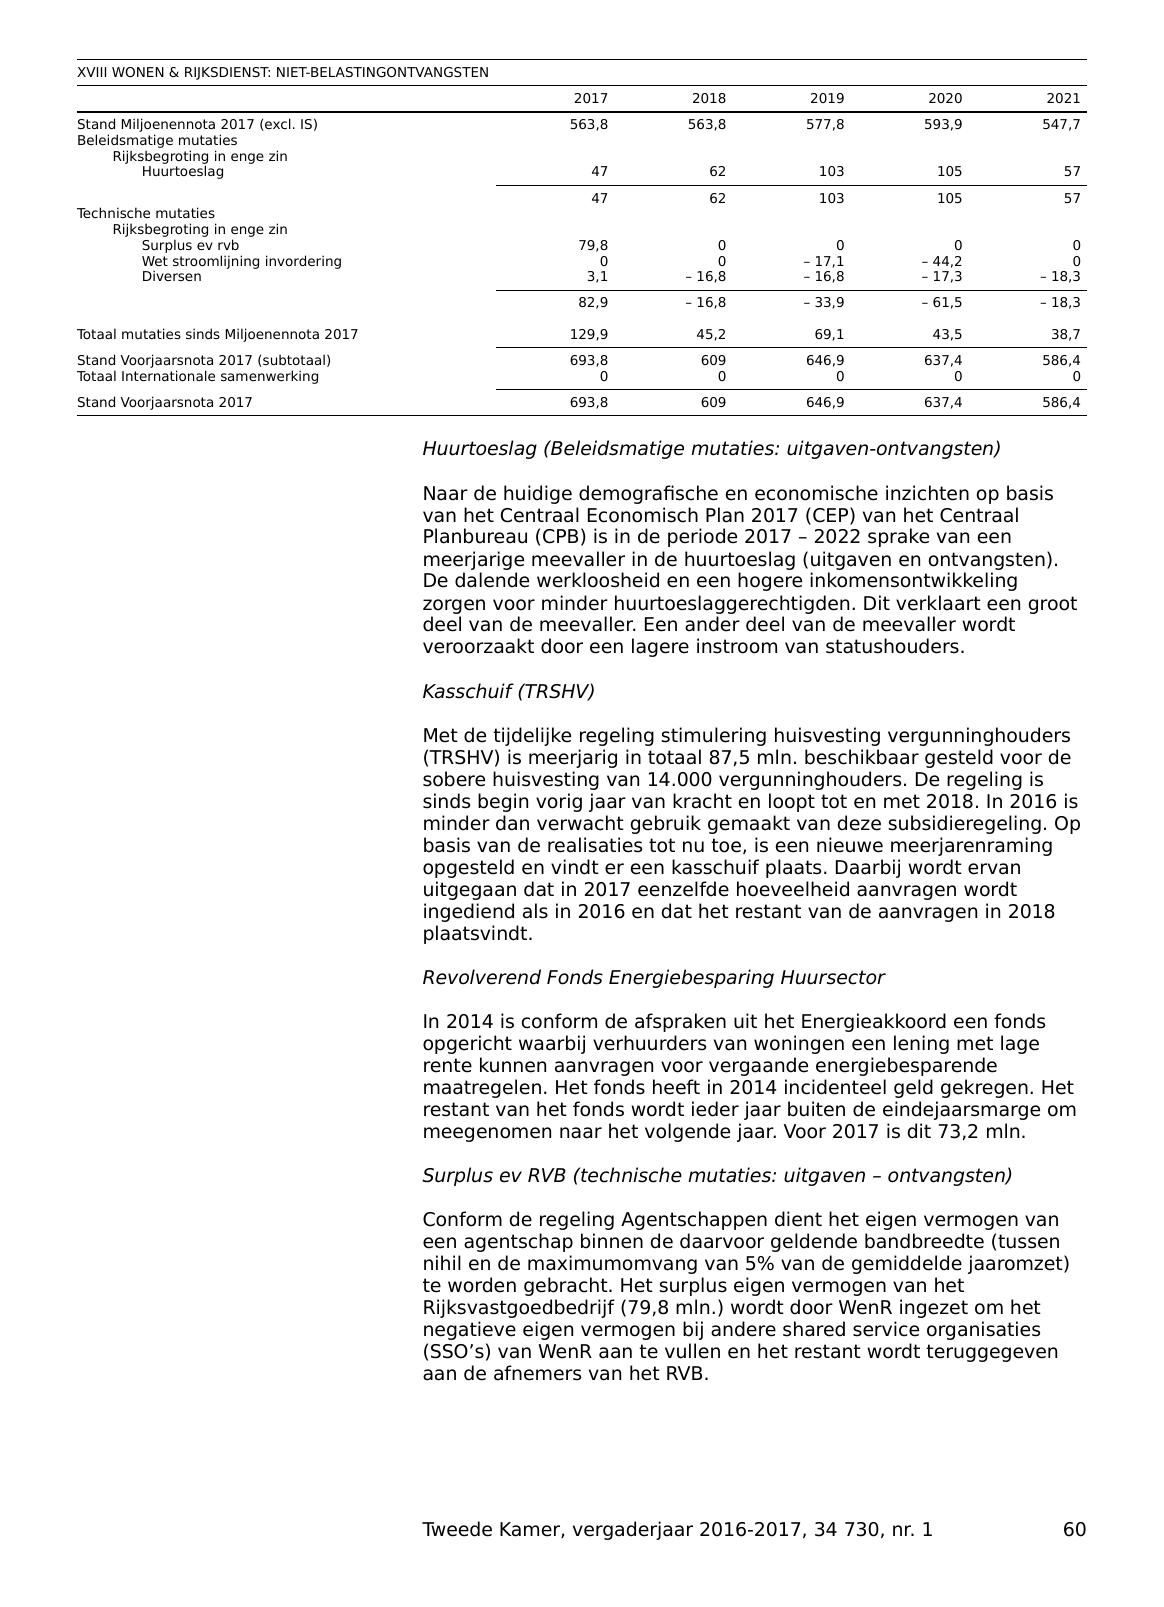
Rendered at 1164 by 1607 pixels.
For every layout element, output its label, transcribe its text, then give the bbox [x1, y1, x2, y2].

subtitle Surplus ev RVB (technische mutaties: uitgaven – ontvangsten) [422, 1165, 1087, 1187]
table_header XVIII WONEN & RIJKSDIENST: NIET-BELASTINGONTVANGSTEN [77, 60, 1087, 85]
table_cell – 33,9 [732, 291, 850, 311]
table_cell 103 [732, 186, 850, 206]
table_cell Stand Voorjaarsnota 2017 (subtotaal) [77, 347, 496, 368]
table_cell 2018 [614, 86, 732, 111]
table_cell 0 [614, 238, 732, 253]
table_cell 2019 [732, 86, 850, 111]
table_cell 47 [496, 164, 614, 185]
table_cell 609 [614, 348, 732, 368]
table_cell 2020 [850, 86, 968, 111]
table_cell [496, 206, 614, 222]
table_cell 57 [969, 186, 1087, 206]
table_cell 82,9 [496, 291, 614, 311]
table_cell 0 [614, 369, 732, 389]
table_cell 62 [614, 164, 732, 185]
table_cell 79,8 [496, 238, 614, 253]
table_cell Stand Miljoenennota 2017 (excl. IS) [77, 113, 496, 133]
table_cell [732, 206, 850, 222]
table_cell [77, 311, 106, 327]
table_cell [106, 290, 136, 311]
table_cell [496, 222, 614, 238]
table_cell 69,1 [732, 327, 850, 347]
table_cell [732, 133, 850, 148]
table_cell [106, 253, 136, 269]
table_cell [136, 185, 496, 206]
table_cell Wet stroomlijning invordering [136, 253, 496, 269]
table_cell [106, 185, 136, 206]
table_cell 586,4 [969, 390, 1087, 415]
table_cell 0 [496, 369, 614, 389]
table_cell [969, 133, 1087, 148]
table_cell [969, 311, 1087, 327]
table_cell 3,1 [496, 269, 614, 289]
text Met de tijdelijke regeling stimulering huisvesting vergunninghouders (TRSHV) is meerjarig in totaal 87,5 mln. beschikbaar gesteld voor de sobere huisvesting van 14.000 vergunninghouders. De regeling is sinds begin vorig jaar van kracht en loopt tot en met 2018. In 2016 is minder dan verwacht gebruik gemaakt van deze subsidieregeling. Op basis van de realisaties tot nu toe, is een nieuwe meerjarenraming opgesteld en vindt er een kasschuif plaats. Daarbij wordt ervan uitgegaan dat in 2017 eenzelfde hoeveelheid aanvragen wordt ingediend als in 2016 en dat het restant van de aanvragen in 2018 plaatsvindt. [422, 725, 1087, 944]
table_cell Totaal Internationale samenwerking [77, 369, 496, 389]
table_cell – 18,3 [969, 291, 1087, 311]
table_cell 0 [732, 369, 850, 389]
table_cell Technische mutaties [77, 206, 496, 222]
table_cell 105 [850, 164, 968, 185]
table_cell 2021 [969, 86, 1087, 111]
table_cell [106, 164, 136, 185]
table_cell – 16,8 [614, 291, 732, 311]
table_cell [136, 311, 496, 327]
table_cell [77, 253, 106, 269]
table_cell [77, 164, 106, 185]
table_cell 646,9 [732, 348, 850, 368]
table_cell [850, 311, 968, 327]
table_cell 0 [850, 369, 968, 389]
table_cell 593,9 [850, 113, 968, 133]
table_cell [732, 149, 850, 164]
table_cell [850, 133, 968, 148]
table_cell 693,8 [496, 390, 614, 415]
table_cell 105 [850, 186, 968, 206]
table_cell [106, 238, 136, 253]
table_cell [77, 222, 106, 238]
subtitle Kasschuif (TRSHV) [422, 681, 1087, 702]
table_cell – 61,5 [850, 291, 968, 311]
table_cell 563,8 [614, 113, 732, 133]
table_cell – 16,8 [614, 269, 732, 289]
table_cell [969, 222, 1087, 238]
table_cell 38,7 [969, 327, 1087, 347]
table_cell 0 [732, 238, 850, 253]
table_cell 129,9 [496, 327, 614, 347]
table_cell [77, 86, 106, 111]
table_cell 47 [496, 186, 614, 206]
table_cell [136, 290, 496, 311]
table_cell Beleidsmatige mutaties [77, 133, 496, 148]
table_cell [969, 206, 1087, 222]
table_cell [106, 86, 136, 111]
table_cell Huurtoeslag [136, 164, 496, 185]
table_cell [850, 206, 968, 222]
table_cell 563,8 [496, 113, 614, 133]
table_cell [850, 222, 968, 238]
table_cell 547,7 [969, 113, 1087, 133]
table_cell 45,2 [614, 327, 732, 347]
table_cell [969, 149, 1087, 164]
table_cell 0 [850, 238, 968, 253]
table_cell Stand Voorjaarsnota 2017 [77, 389, 496, 415]
table_cell [614, 222, 732, 238]
table_cell 0 [614, 253, 732, 269]
table_cell [496, 149, 614, 164]
table_cell – 44,2 [850, 253, 968, 269]
table_cell 646,9 [732, 390, 850, 415]
table_cell Diversen [136, 269, 496, 289]
table_cell [732, 311, 850, 327]
table_cell [77, 269, 106, 289]
table_cell 0 [969, 253, 1087, 269]
table_cell 103 [732, 164, 850, 185]
table_cell – 17,1 [732, 253, 850, 269]
table_cell – 17,3 [850, 269, 968, 289]
table_cell [106, 269, 136, 289]
table_cell [614, 311, 732, 327]
table_cell [77, 238, 106, 253]
table_cell 57 [969, 164, 1087, 185]
table_cell [496, 311, 614, 327]
table_cell 2017 [496, 86, 614, 111]
table_cell – 16,8 [732, 269, 850, 289]
table_cell 0 [969, 238, 1087, 253]
table_cell [496, 133, 614, 148]
table_cell 586,4 [969, 348, 1087, 368]
table_cell [77, 185, 106, 206]
table_cell 0 [969, 369, 1087, 389]
text In 2014 is conform de afspraken uit het Energieakkoord een fonds opgericht waarbij verhuurders van woningen een lening met lage rente kunnen aanvragen voor vergaande energiebesparende maatregelen. Het fonds heeft in 2014 incidenteel geld gekregen. Het restant van het fonds wordt ieder jaar buiten de eindejaarsmarge om meegenomen naar het volgende jaar. Voor 2017 is dit 73,2 mln. [422, 1011, 1087, 1143]
table_cell 0 [496, 253, 614, 269]
table_cell 637,4 [850, 390, 968, 415]
table_cell 577,8 [732, 113, 850, 133]
table_cell 43,5 [850, 327, 968, 347]
table_cell 62 [614, 186, 732, 206]
table_cell Rijksbegroting in enge zin [106, 222, 496, 238]
table_cell [614, 149, 732, 164]
table_cell – 18,3 [969, 269, 1087, 289]
table_cell Rijksbegroting in enge zin [106, 149, 496, 164]
table_cell Surplus ev rvb [136, 238, 496, 253]
table_cell [136, 86, 496, 111]
table_cell [77, 290, 106, 311]
table_cell 693,8 [496, 348, 614, 368]
table_cell [614, 206, 732, 222]
table_cell 609 [614, 390, 732, 415]
table_cell [77, 149, 106, 164]
subtitle Huurtoeslag (Beleidsmatige mutaties: uitgaven-ontvangsten) [422, 438, 1087, 460]
table_cell [106, 311, 136, 327]
text Naar de huidige demografische en economische inzichten op basis van het Centraal Economisch Plan 2017 (CEP) van het Centraal Planbureau (CPB) is in de periode 2017 – 2022 sprake van een meerjarige meevaller in de huurtoeslag (uitgaven en ontvangsten). De dalende werkloosheid en een hogere inkomensontwikkeling zorgen voor minder huurtoeslaggerechtigden. Dit verklaart een groot deel van de meevaller. Een ander deel van de meevaller wordt veroorzaakt door een lagere instroom van statushouders. [422, 482, 1087, 658]
table_cell [732, 222, 850, 238]
subtitle Revolverend Fonds Energiebesparing Huursector [422, 967, 1087, 989]
table_cell 637,4 [850, 348, 968, 368]
table_cell [850, 149, 968, 164]
table_cell [614, 133, 732, 148]
text Conform de regeling Agentschappen dient het eigen vermogen van een agentschap binnen de daarvoor geldende bandbreedte (tussen nihil en de maximumomvang van 5% van de gemiddelde jaaromzet) te worden gebracht. Het surplus eigen vermogen van het Rijksvastgoedbedrijf (79,8 mln.) wordt door WenR ingezet om het negatieve eigen vermogen bij andere shared service organisaties (SSO’s) van WenR aan te vullen en het restant wordt teruggegeven aan de afnemers van het RVB. [422, 1209, 1087, 1385]
table_cell Totaal mutaties sinds Miljoenennota 2017 [77, 327, 496, 347]
